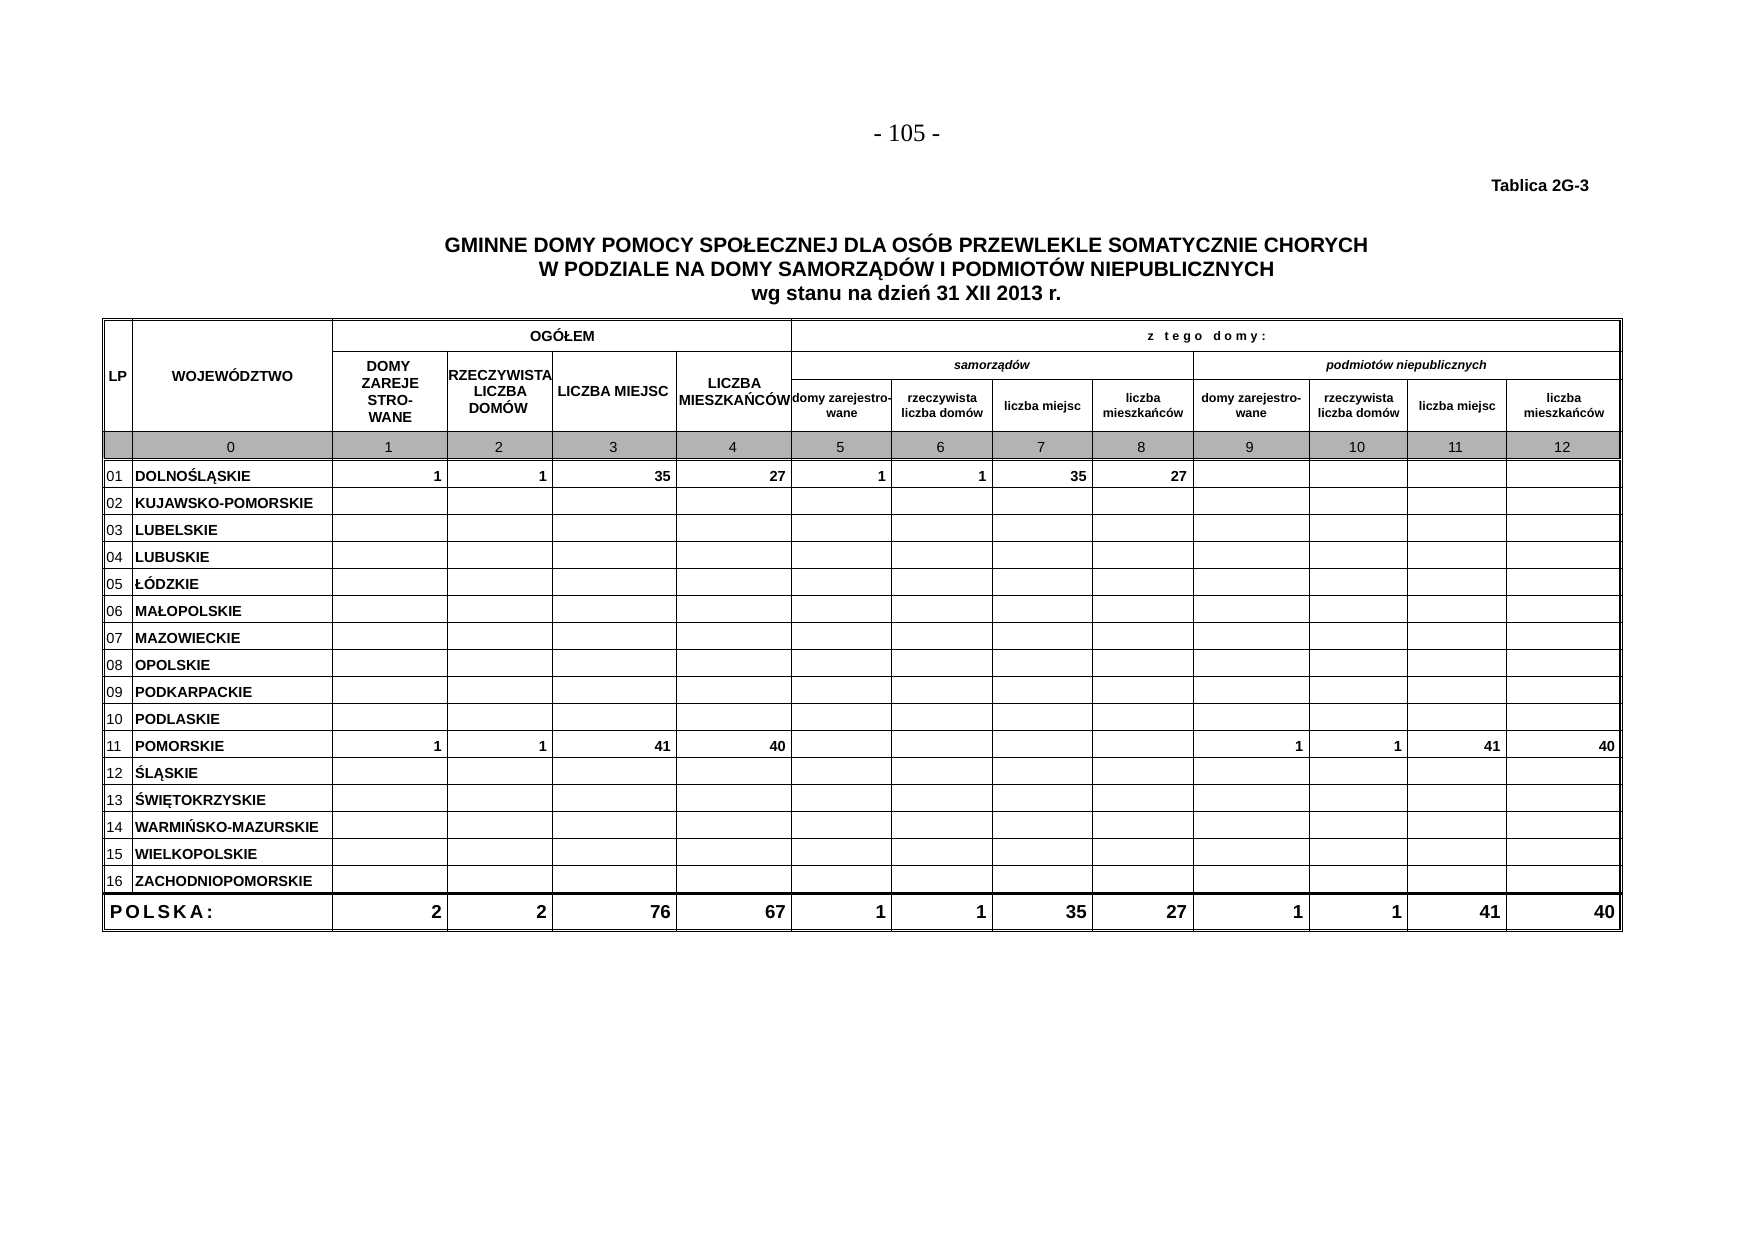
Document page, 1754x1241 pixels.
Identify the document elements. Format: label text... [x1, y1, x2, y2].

table_cell [792, 731, 891, 757]
table_cell [105, 432, 132, 458]
table_cell 04 [105, 542, 132, 568]
table_cell [677, 704, 791, 730]
table_cell 05 [105, 569, 132, 595]
table_cell [1310, 704, 1407, 730]
table_cell [677, 650, 791, 676]
table_cell [1093, 542, 1193, 568]
table_cell [677, 542, 791, 568]
table_cell [1507, 866, 1619, 892]
table_cell 8 [1093, 432, 1193, 458]
table_cell [448, 488, 552, 514]
table_cell RZECZYWISTA LICZBA DOMÓW [448, 352, 552, 431]
table_cell LUBUSKIE [133, 542, 332, 568]
table_cell 08 [105, 650, 132, 676]
table_cell [1093, 515, 1193, 541]
table_cell [892, 623, 992, 649]
table_cell [448, 569, 552, 595]
table_cell [993, 758, 1092, 784]
table_cell [1093, 812, 1193, 838]
table_cell LUBELSKIE [133, 515, 332, 541]
table_cell podmiotów niepublicznych [1194, 352, 1619, 378]
table_cell [677, 569, 791, 595]
table_cell [792, 758, 891, 784]
table_cell PODLASKIE [133, 704, 332, 730]
table_cell [792, 677, 891, 703]
table_cell samorządów [792, 352, 1193, 378]
table_cell [892, 515, 992, 541]
table_cell [1194, 650, 1309, 676]
table_cell [677, 623, 791, 649]
table_cell [892, 839, 992, 865]
table_cell [1408, 461, 1506, 487]
table_cell [553, 650, 676, 676]
table_cell 1 [448, 731, 552, 757]
table_cell [1408, 677, 1506, 703]
table_header LP [105, 321, 132, 431]
table_cell OPOLSKIE [133, 650, 332, 676]
table_cell [993, 812, 1092, 838]
table_cell 41 [1408, 731, 1506, 757]
table_cell [1507, 839, 1619, 865]
table_cell [892, 488, 992, 514]
table_cell PODKARPACKIE [133, 677, 332, 703]
table_cell 5 [792, 432, 891, 458]
table_cell [1093, 596, 1193, 622]
table_cell [1194, 785, 1309, 811]
table_cell 40 [677, 731, 791, 757]
table_cell [1507, 461, 1619, 487]
table_cell [1507, 488, 1619, 514]
table_cell 1 [792, 461, 891, 487]
table_cell [1310, 758, 1407, 784]
table_cell [792, 704, 891, 730]
table_cell [1310, 623, 1407, 649]
table_cell 3 [553, 432, 676, 458]
table_cell [1507, 542, 1619, 568]
table_cell [792, 839, 891, 865]
table_cell KUJAWSKO-POMORSKIE [133, 488, 332, 514]
table_cell [993, 731, 1092, 757]
table_cell WIELKOPOLSKIE [133, 839, 332, 865]
table_cell [993, 542, 1092, 568]
table_cell [1507, 596, 1619, 622]
table_cell 14 [105, 812, 132, 838]
table_cell [448, 542, 552, 568]
table_cell rzeczywista liczba domów [892, 380, 992, 431]
table_cell ŚLĄSKIE [133, 758, 332, 784]
table_cell [892, 542, 992, 568]
table_cell [448, 812, 552, 838]
table_header WOJEWÓDZTWO [133, 321, 332, 431]
table_cell 10 [105, 704, 132, 730]
table_cell [1408, 488, 1506, 514]
table_cell 7 [993, 432, 1092, 458]
table_cell [1507, 785, 1619, 811]
table_cell domy zarejestro-wane [792, 380, 891, 431]
table_cell [1194, 623, 1309, 649]
table_cell MAZOWIECKIE [133, 623, 332, 649]
table_cell [892, 785, 992, 811]
table_cell [1310, 488, 1407, 514]
table_cell 1 [333, 731, 447, 757]
table_cell [677, 758, 791, 784]
table_cell 11 [105, 731, 132, 757]
table_cell [993, 623, 1092, 649]
table_cell [553, 812, 676, 838]
table_cell [333, 677, 447, 703]
table_cell 1 [333, 432, 447, 458]
table_cell [677, 596, 791, 622]
table_cell LICZBA MIEJSC [553, 352, 676, 431]
table_cell [1194, 704, 1309, 730]
table_cell [1507, 650, 1619, 676]
table_cell [553, 488, 676, 514]
table_cell [892, 596, 992, 622]
table_cell 41 [553, 731, 676, 757]
table_cell [677, 866, 791, 892]
table_cell DOLNOŚLĄSKIE [133, 461, 332, 487]
table_cell 35 [993, 461, 1092, 487]
table_cell [1408, 569, 1506, 595]
table_cell WARMIŃSKO-MAZURSKIE [133, 812, 332, 838]
table_cell [1310, 542, 1407, 568]
table_cell [1194, 677, 1309, 703]
table_cell 1 [792, 895, 891, 929]
table_cell [333, 623, 447, 649]
table_cell [333, 569, 447, 595]
table_cell 1 [892, 895, 992, 929]
table_cell [553, 839, 676, 865]
table_cell 27 [1093, 895, 1193, 929]
table_cell [553, 785, 676, 811]
table_cell [1194, 542, 1309, 568]
table_cell [1408, 812, 1506, 838]
table_cell liczba miejsc [1408, 380, 1506, 431]
table_cell [1408, 758, 1506, 784]
table_cell POMORSKIE [133, 731, 332, 757]
table_cell [892, 677, 992, 703]
table_cell 2 [333, 895, 447, 929]
table_cell ZACHODNIOPOMORSKIE [133, 866, 332, 892]
table_cell 0 [133, 432, 332, 458]
table_cell [333, 596, 447, 622]
table_cell [892, 650, 992, 676]
table_cell [677, 488, 791, 514]
table_cell [1093, 650, 1193, 676]
table_cell [553, 758, 676, 784]
table_cell 10 [1310, 432, 1407, 458]
table_cell [1310, 866, 1407, 892]
table_cell [1310, 515, 1407, 541]
table_cell liczba mieszkańców [1093, 380, 1193, 431]
table_cell [792, 569, 891, 595]
table_cell POLSKA: [105, 895, 332, 929]
table_cell [1093, 785, 1193, 811]
table_cell 12 [105, 758, 132, 784]
table_cell [677, 677, 791, 703]
table_cell [1093, 731, 1193, 757]
table_cell [333, 542, 447, 568]
table_cell 4 [677, 432, 791, 458]
table_cell [448, 677, 552, 703]
table_cell [1507, 569, 1619, 595]
table_cell 16 [105, 866, 132, 892]
table_cell [553, 677, 676, 703]
table_cell [1507, 704, 1619, 730]
table_cell [333, 785, 447, 811]
table_cell [1093, 677, 1193, 703]
table_cell [1408, 596, 1506, 622]
table_cell [1194, 515, 1309, 541]
table_cell LICZBA MIESZKAŃCÓW [677, 352, 791, 431]
table_cell 2 [448, 432, 552, 458]
table_cell [448, 758, 552, 784]
table_cell [1194, 758, 1309, 784]
table_cell 01 [105, 461, 132, 487]
table_cell 1 [1194, 731, 1309, 757]
table_cell [892, 812, 992, 838]
table_cell [448, 650, 552, 676]
table_cell [1507, 677, 1619, 703]
table_cell rzeczywista liczba domów [1310, 380, 1407, 431]
table_cell [448, 596, 552, 622]
table_cell 1 [1194, 895, 1309, 929]
table_cell [677, 785, 791, 811]
table_cell 27 [677, 461, 791, 487]
table_cell [333, 704, 447, 730]
table_cell [1194, 461, 1309, 487]
table_cell [1507, 758, 1619, 784]
table_cell [333, 866, 447, 892]
table_cell [792, 515, 891, 541]
table_cell 6 [892, 432, 992, 458]
subtitle GMINNE DOMY POMOCY SPOŁECZNEJ DLA OSÓB PRZEWLEKLE SOMATYCZNIE CHORYCH [148, 233, 1665, 257]
table_cell [553, 704, 676, 730]
table_cell [677, 812, 791, 838]
table_cell MAŁOPOLSKIE [133, 596, 332, 622]
table_cell 40 [1507, 895, 1619, 929]
table_cell [1408, 650, 1506, 676]
table_cell [1194, 812, 1309, 838]
table_cell 1 [1310, 731, 1407, 757]
table_cell [1507, 812, 1619, 838]
table_cell [1093, 569, 1193, 595]
table_cell [993, 785, 1092, 811]
table_cell [1310, 677, 1407, 703]
table_cell 9 [1194, 432, 1309, 458]
table_cell [892, 569, 992, 595]
table_cell [1408, 704, 1506, 730]
table_cell [333, 758, 447, 784]
table_cell ŚWIĘTOKRZYSKIE [133, 785, 332, 811]
table_cell [1310, 839, 1407, 865]
table_cell 06 [105, 596, 132, 622]
table_cell 12 [1507, 432, 1619, 458]
table_cell [792, 542, 891, 568]
table_cell [1194, 839, 1309, 865]
table_cell 76 [553, 895, 676, 929]
table_cell [333, 515, 447, 541]
table_cell [448, 839, 552, 865]
table_cell [333, 839, 447, 865]
table_cell 2 [448, 895, 552, 929]
table_cell 09 [105, 677, 132, 703]
table_cell 35 [993, 895, 1092, 929]
table_cell liczba mieszkańców [1507, 380, 1619, 431]
table_cell [1507, 515, 1619, 541]
table_cell [333, 650, 447, 676]
table_cell 07 [105, 623, 132, 649]
table_cell 11 [1408, 432, 1506, 458]
table_cell [448, 785, 552, 811]
table_cell [993, 866, 1092, 892]
table_cell 13 [105, 785, 132, 811]
table_cell [448, 623, 552, 649]
table_cell [892, 704, 992, 730]
table_cell [553, 866, 676, 892]
table_cell 67 [677, 895, 791, 929]
table_cell [333, 488, 447, 514]
table_cell [1093, 623, 1193, 649]
table_cell [1194, 866, 1309, 892]
table_cell [1093, 488, 1193, 514]
table_cell 1 [448, 461, 552, 487]
table_cell [993, 839, 1092, 865]
table_cell [333, 812, 447, 838]
text Tablica 2G-3 [103, 176, 1665, 195]
table_cell [448, 704, 552, 730]
table_cell [1507, 623, 1619, 649]
table_cell liczba miejsc [993, 380, 1092, 431]
table_cell [1194, 488, 1309, 514]
table_cell 1 [892, 461, 992, 487]
table_header z tego domy: [792, 321, 1619, 351]
table_cell [993, 704, 1092, 730]
table_cell [792, 785, 891, 811]
table_cell 35 [553, 461, 676, 487]
table_header OGÓŁEM [333, 321, 791, 351]
table_cell [993, 515, 1092, 541]
table_cell [1408, 785, 1506, 811]
table_cell [1194, 569, 1309, 595]
table_cell [993, 596, 1092, 622]
table_cell [1408, 542, 1506, 568]
table_cell domy zarejestro-wane [1194, 380, 1309, 431]
table_cell [553, 542, 676, 568]
table_cell [993, 677, 1092, 703]
table_cell 02 [105, 488, 132, 514]
table_cell [677, 839, 791, 865]
table_cell [892, 731, 992, 757]
table_cell DOMY ZAREJE​STRO- WANE [333, 352, 447, 431]
table_cell 41 [1408, 895, 1506, 929]
table_cell [792, 650, 891, 676]
table_cell [993, 488, 1092, 514]
table_cell [892, 866, 992, 892]
table_cell [792, 866, 891, 892]
table_cell 1 [1310, 895, 1407, 929]
table_cell [448, 515, 552, 541]
table_cell [553, 596, 676, 622]
table_cell [1093, 758, 1193, 784]
table_cell [1194, 596, 1309, 622]
table_cell 03 [105, 515, 132, 541]
table_cell [1310, 650, 1407, 676]
table_cell [993, 569, 1092, 595]
table_cell [892, 758, 992, 784]
table_cell [1093, 866, 1193, 892]
table_cell [1310, 596, 1407, 622]
table_cell [1310, 461, 1407, 487]
table_cell [1310, 569, 1407, 595]
table_cell [1408, 623, 1506, 649]
table_cell [993, 650, 1092, 676]
table_cell [792, 488, 891, 514]
table_cell [1310, 812, 1407, 838]
subtitle W PODZIALE NA DOMY SAMORZĄDÓW I PODMIOTÓW NIEPUBLICZNYCH [148, 257, 1665, 281]
table_cell ŁÓDZKIE [133, 569, 332, 595]
table_cell 1 [333, 461, 447, 487]
table_cell [553, 515, 676, 541]
table_cell [1408, 839, 1506, 865]
table_cell [1310, 785, 1407, 811]
table_cell [448, 866, 552, 892]
table_cell 27 [1093, 461, 1193, 487]
table_cell [553, 569, 676, 595]
table_cell [792, 596, 891, 622]
table_cell [1408, 866, 1506, 892]
table_cell [792, 812, 891, 838]
table_cell [553, 623, 676, 649]
table_cell 15 [105, 839, 132, 865]
table_cell [1093, 704, 1193, 730]
table_cell [1408, 515, 1506, 541]
table_cell [1093, 839, 1193, 865]
table_cell [677, 515, 791, 541]
table_cell 40 [1507, 731, 1619, 757]
subtitle wg stanu na dzień 31 XII 2013 r. [148, 281, 1665, 305]
table_cell [792, 623, 891, 649]
